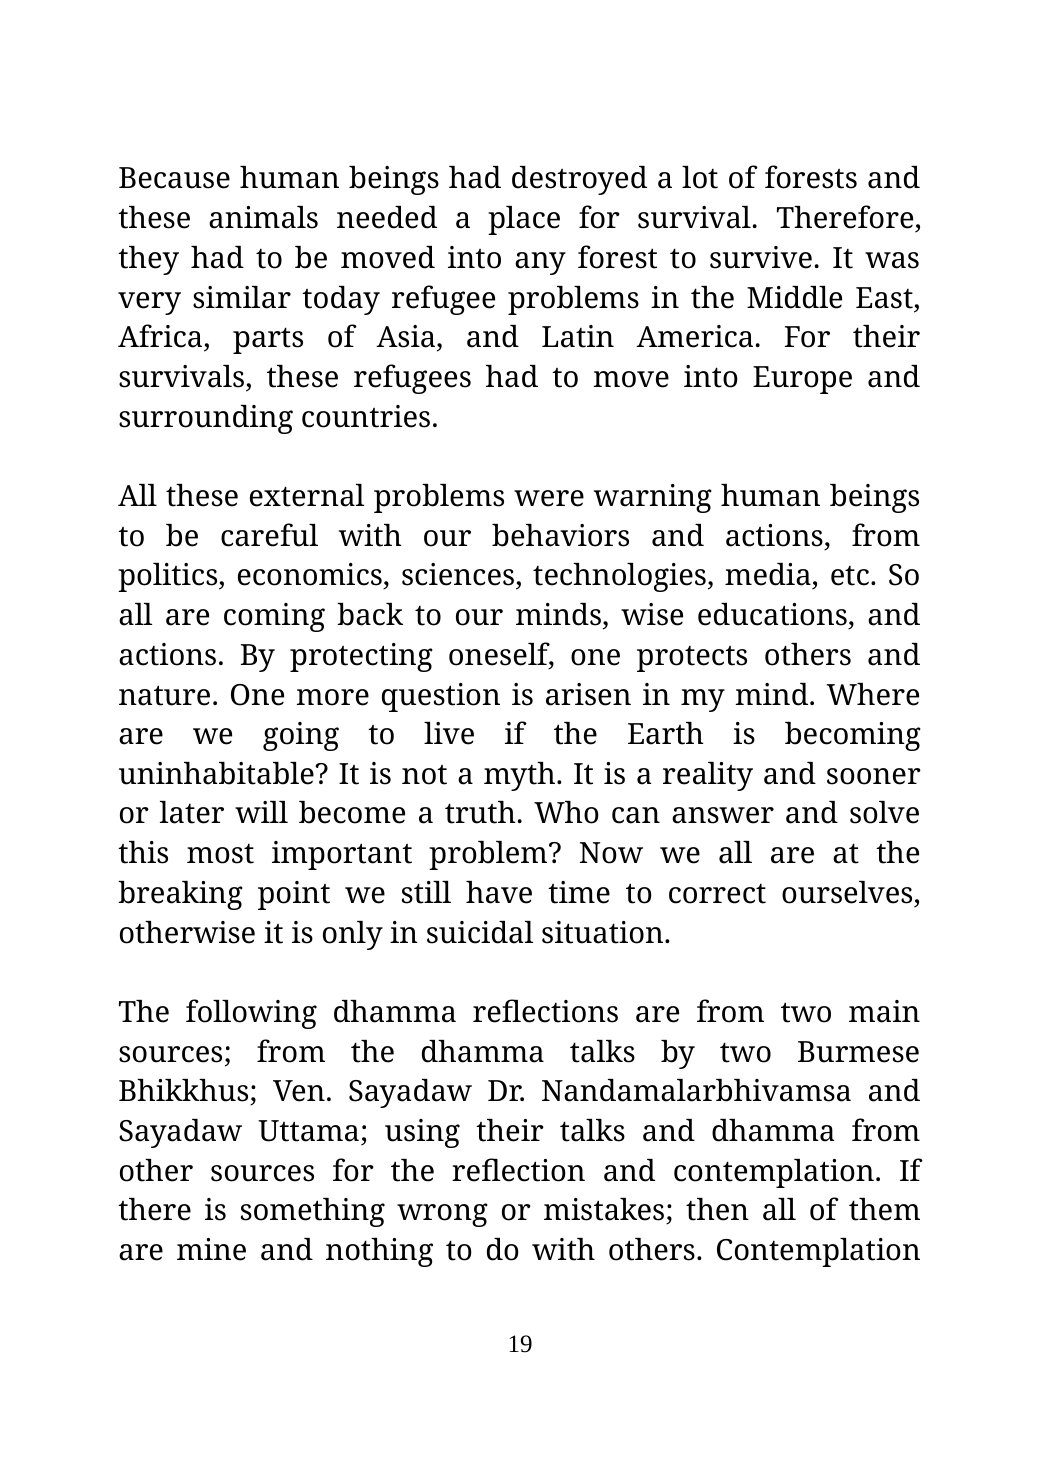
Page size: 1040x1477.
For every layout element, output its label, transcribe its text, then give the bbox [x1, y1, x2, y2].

text Because human beings had destroyed a lot of forests and these animals needed a place for survival. Therefore, they had to be moved into any forest to survive. It was very similar today refugee problems in the Middle East, Africa, parts of Asia, and Latin America. For their survivals, these refugees had to move into Europe and surrounding countries. All these external problems were warning human beings to be careful with our behaviors and actions, from politics, economics, sciences, technologies, media, etc. So all are coming back to our minds, wise educations, and actions. By protecting oneself, one protects others and nature. One more question is arisen in my mind. Where are we going to live if the Earth is becoming uninhabitable? It is not a myth. It is a reality and sooner or later will become a truth. Who can answer and solve this most important problem? Now we all are at the breaking point we still have time to correct ourselves, otherwise it is only in suicidal situation. The following dhamma reflections are from two main sources; from the dhamma talks by two Burmese Bhikkhus; Ven. Sayadaw Dr. Nandamalarbhivamsa and Sayadaw Uttama; using their talks and dhamma from other sources for the reflection and contemplation. If there is something wrong or mistakes; then all of them are mine and nothing to do with others. Contemplation [118, 118, 922, 1269]
